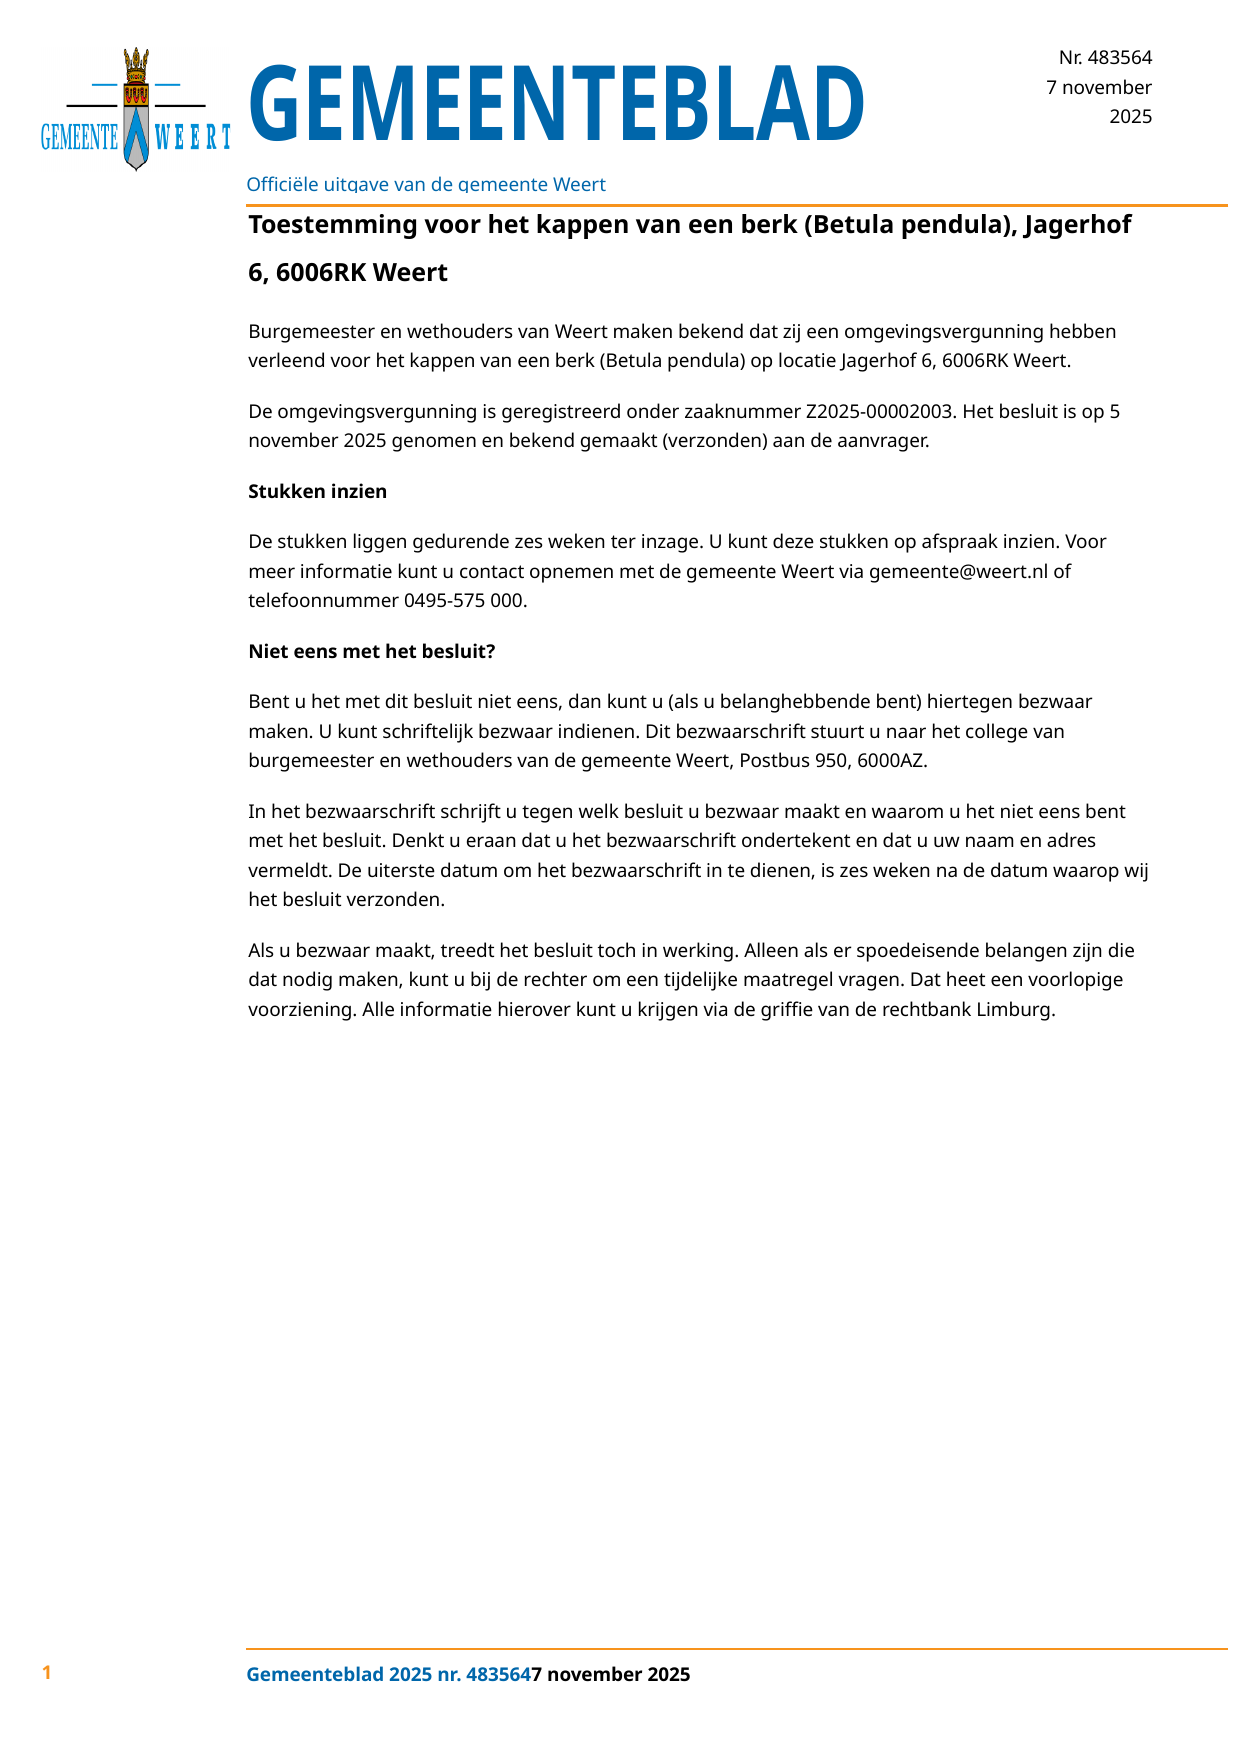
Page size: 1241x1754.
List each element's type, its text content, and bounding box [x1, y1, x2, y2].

text Bent u het met dit besluit niet eens, dan kunt u (als u belanghebbende bent) hiertegen bezwaar maken. U kunt schriftelijk bezwaar indienen. Dit bezwaarschrift stuurt u naar het college van burgemeester en wethouders van de gemeente Weert, Postbus 950, 6000AZ. [248, 688, 1152, 773]
text Als u bezwaar maakt, treedt het besluit toch in werking. Alleen als er spoedeisende belangen zijn die dat nodig maken, kunt u bij de rechter om een tijdelijke maatregel vragen. Dat heet een voorlopige voorziening. Alle informatie hierover kunt u krijgen via de griffie van de rechtbank Limburg. [248, 937, 1152, 1022]
picture [41, 47, 231, 172]
text Stukken inzien [248, 478, 1152, 504]
text Toestemming voor het kappen van een berk (Betula pendula), Jagerhof 6, 6006RK Weert [248, 207, 1152, 288]
text In het bezwaarschrift schrijft u tegen welk besluit u bezwaar maakt en waarom u het niet eens bent met het besluit. Denkt u eraan dat u het bezwaarschrift ondertekent en dat u uw naam en adres vermeldt. De uiterste datum om het bezwaarschrift in te dienen, is zes weken na de datum waarop wij het besluit verzonden. [248, 798, 1152, 912]
text De stukken liggen gedurende zes weken ter inzage. U kunt deze stukken op afspraak inzien. Voor meer informatie kunt u contact opnemen met de gemeente Weert via gemeente@weert.nl of telefoonnummer 0495-575 000. [248, 528, 1152, 613]
text Burgemeester en wethouders van Weert maken bekend dat zij een omgevingsvergunning hebben verleend voor het kappen van een berk (Betula pendula) op locatie Jagerhof 6, 6006RK Weert. [248, 318, 1152, 373]
text De omgevingsvergunning is geregistreerd onder zaaknummer Z2025-00002003. Het besluit is op 5 november 2025 genomen en bekend gemaakt (verzonden) aan de aanvrager. [248, 398, 1152, 453]
text Niet eens met het besluit? [248, 638, 1152, 664]
